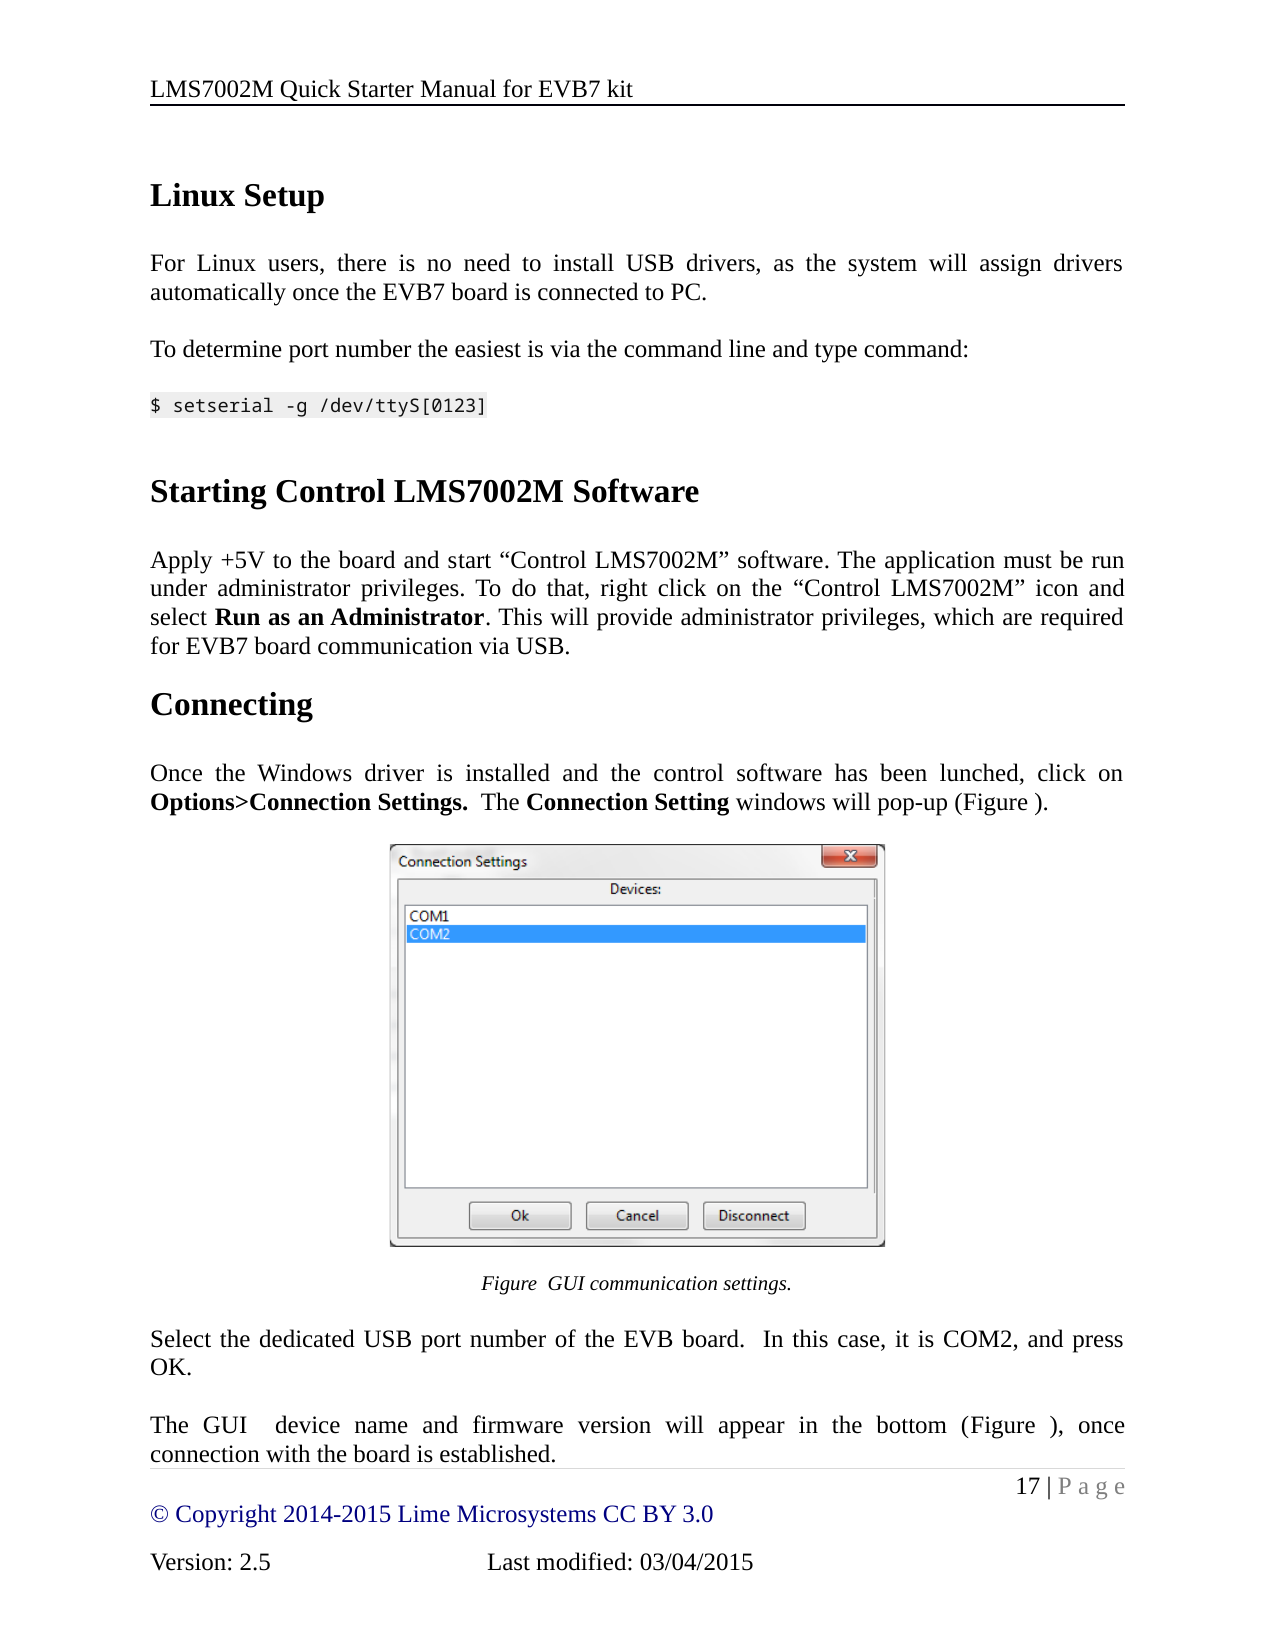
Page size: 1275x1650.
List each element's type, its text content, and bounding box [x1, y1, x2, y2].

picture [389, 844, 886, 1247]
text Select the dedicated USB port number of the EVB board. In this case, it is COM2, and press OK. [150, 1324, 1125, 1381]
subtitle Starting Control LMS7002M Software [150, 471, 1125, 510]
text To determine port number the easiest is via the command line and type command: [150, 334, 1125, 363]
text For Linux users, there is no need to install USB drivers, as the system will assign drivers automatically once the EVB7 board is connected to PC. [150, 248, 1125, 306]
text Apply +5V to the board and start “Control LMS7002M” software. The application must be run under administrator privileges. To do that, right click on the “Control LMS7002M” icon and select Run as an Administrator. This will provide administrator privileges, which are required for EVB7 board communication via USB. [150, 545, 1125, 660]
text The GUI device name and firmware version will appear in the bottom (Figure ), once connection with the board is established. [150, 1410, 1125, 1467]
text $ setserial -g /dev/ttyS[0123] [150, 392, 1125, 418]
subtitle Linux Setup [150, 175, 1125, 213]
text Once the Windows driver is installed and the control software has been lunched, click on Options>Connection Settings. The Connection Setting windows will pop-up (Figure ). [150, 758, 1125, 816]
subtitle Connecting [150, 685, 1125, 723]
text Figure GUI communication settings. [150, 1271, 1125, 1295]
